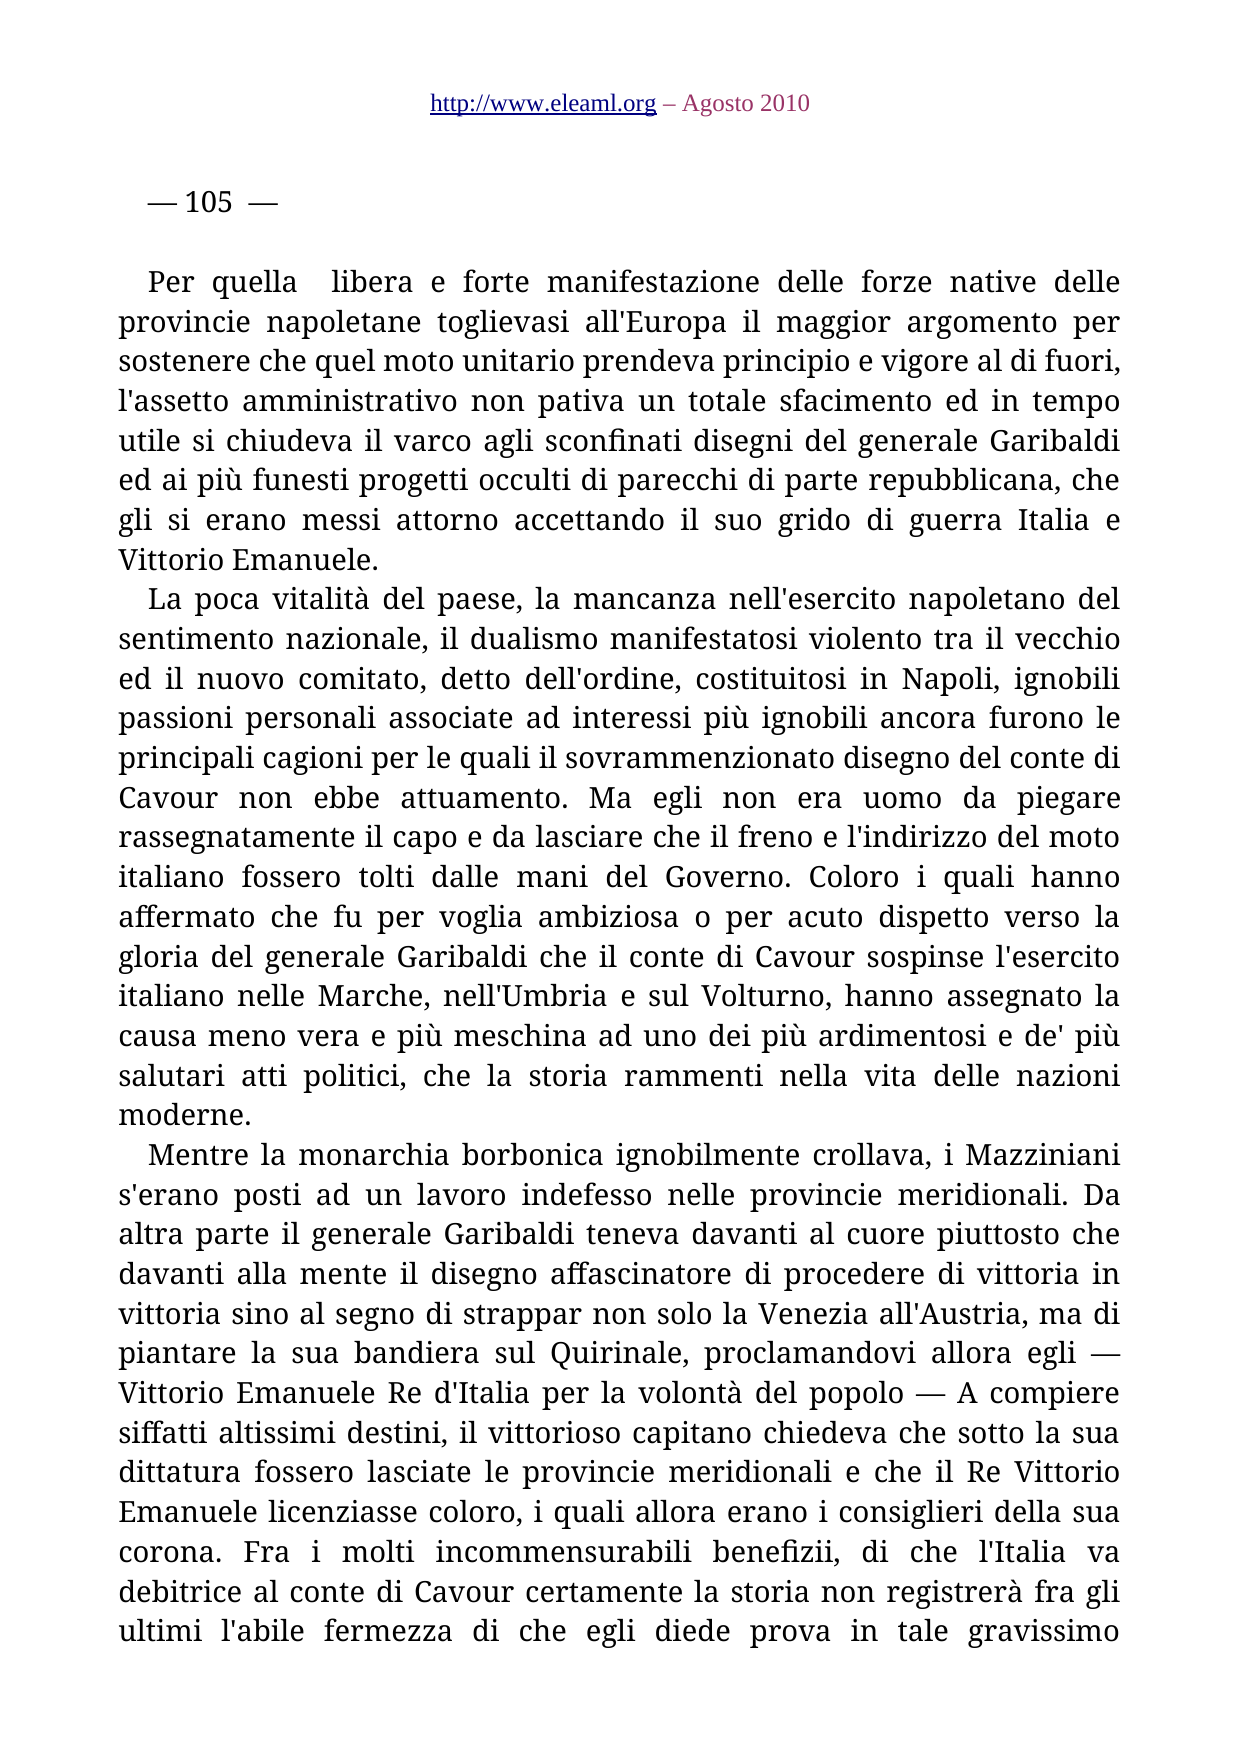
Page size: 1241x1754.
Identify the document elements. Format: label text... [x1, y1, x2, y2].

text Mentre la monarchia borbonica ignobilmente crollava, i Mazziniani s'erano posti ad un lavoro indefesso nelle provincie meridionali. Da altra parte il generale Garibaldi teneva davanti al cuore piuttosto che davanti alla mente il disegno affascinatore di procedere di vittoria in vittoria sino al segno di strappar non solo la Venezia all'Austria, ma di piantare la sua bandiera sul Quirinale, proclamandovi allora egli — Vittorio Emanuele Re d'Italia per la volontà del popolo — A compiere siffatti altissimi destini, il vittorioso capitano chiedeva che sotto la sua dittatura fossero lasciate le provincie meridionali e che il Re Vittorio Emanuele licenziasse coloro, i quali allora erano i consiglieri della sua corona. Fra i molti incommensurabili benefizii, di che l'Italia va debitrice al conte di Cavour certamente la storia non registrerà fra gli ultimi l'abile fermezza di che egli diede prova in tale gravissimo [118, 1134, 1122, 1650]
text — 105 — [118, 182, 1122, 221]
text Per quella libera e forte manifestazione delle forze native delle provincie napoletane toglievasi all'Europa il maggior argomento per sostenere che quel moto unitario prendeva principio e vigore al di fuori, l'assetto amministrativo non pativa un totale sfacimento ed in tempo utile si chiudeva il varco agli sconfinati disegni del generale Garibaldi ed ai più funesti progetti occulti di parecchi di parte repubblicana, che gli si erano messi attorno accettando il suo grido di guerra Italia e Vittorio Emanuele. [118, 261, 1122, 579]
text La poca vitalità del paese, la mancanza nell'esercito napoletano del sentimento nazionale, il dualismo manifestatosi violento tra il vecchio ed il nuovo comitato, detto dell'ordine, costituitosi in Napoli, ignobili passioni personali associate ad interessi più ignobili ancora furono le principali cagioni per le quali il sovrammenzionato disegno del conte di Cavour non ebbe attuamento. Ma egli non era uomo da piegare rassegnatamente il capo e da lasciare che il freno e l'indirizzo del moto italiano fossero tolti dalle mani del Governo. Coloro i quali hanno affermato che fu per voglia ambiziosa o per acuto dispetto verso la gloria del generale Garibaldi che il conte di Cavour sospinse l'esercito italiano nelle Marche, nell'Umbria e sul Volturno, hanno assegnato la causa meno vera e più meschina ad uno dei più ardimentosi e de' più salutari atti politici, che la storia rammenti nella vita delle nazioni moderne. [118, 579, 1122, 1134]
